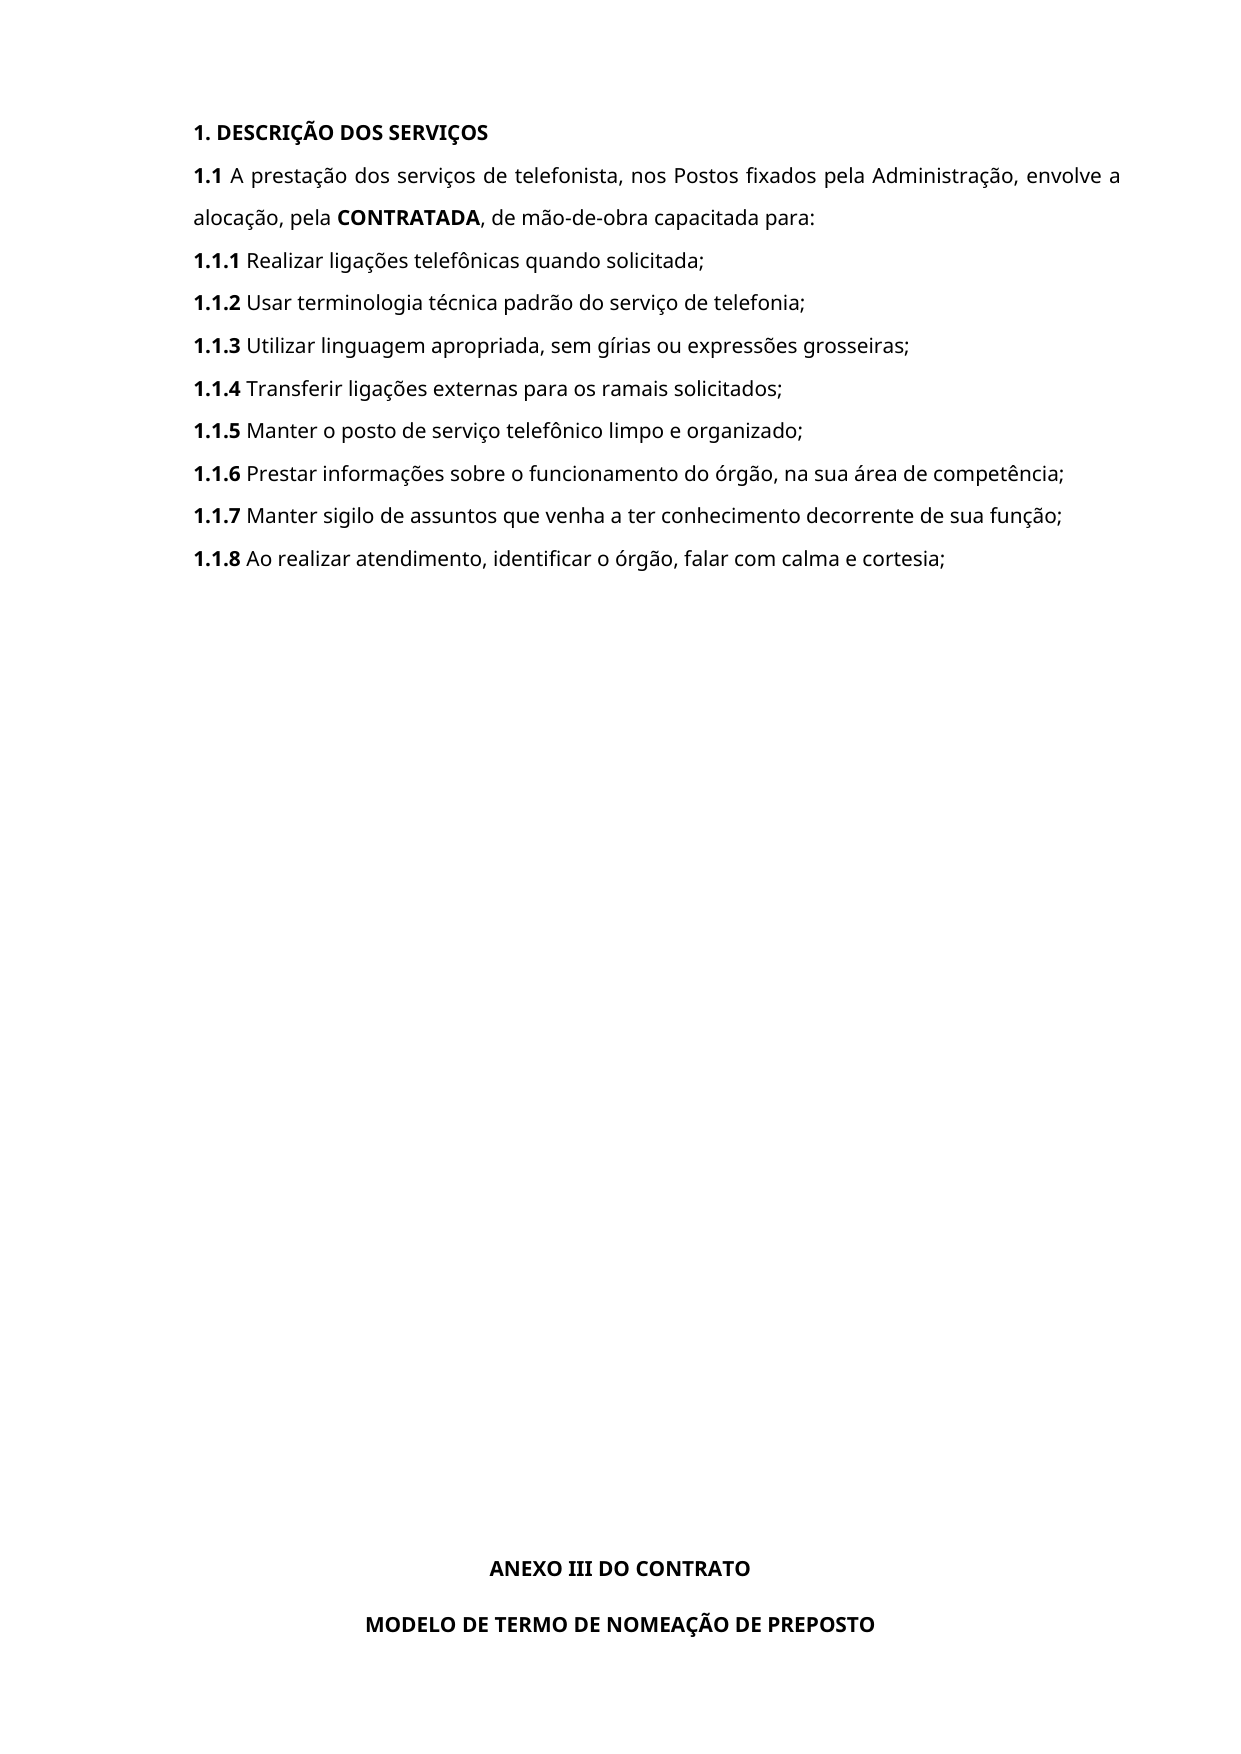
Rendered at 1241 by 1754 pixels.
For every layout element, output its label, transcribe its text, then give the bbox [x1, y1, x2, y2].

text 1.1.6 Prestar informações sobre o funcionamento do órgão, na sua área de competência; [193, 459, 1122, 487]
text 1. DESCRIÇÃO DOS SERVIÇOS [193, 118, 1122, 147]
text 1.1.5 Manter o posto de serviço telefônico limpo e organizado; [193, 416, 1122, 445]
text 1.1.4 Transferir ligações externas para os ramais solicitados; [193, 374, 1122, 402]
text 1.1.2 Usar terminologia técnica padrão do serviço de telefonia; [193, 288, 1122, 317]
text 1.1.1 Realizar ligações telefônicas quando solicitada; [193, 246, 1122, 274]
text ANEXO III DO CONTRATO [118, 1554, 1122, 1582]
text 1.1.8 Ao realizar atendimento, identificar o órgão, falar com calma e cortesia; [193, 544, 1122, 573]
text 1.1 A prestação dos serviços de telefonista, nos Postos fixados pela Administração, envolve a alocação, pela CONTRATADA, de mão-de-obra capacitada para: [193, 161, 1122, 232]
text 1.1.7 Manter sigilo de assuntos que venha a ter conhecimento decorrente de sua função; [193, 502, 1122, 530]
text MODELO DE TERMO DE NOMEAÇÃO DE PREPOSTO [118, 1611, 1122, 1639]
text 1.1.3 Utilizar linguagem apropriada, sem gírias ou expressões grosseiras; [193, 331, 1122, 359]
